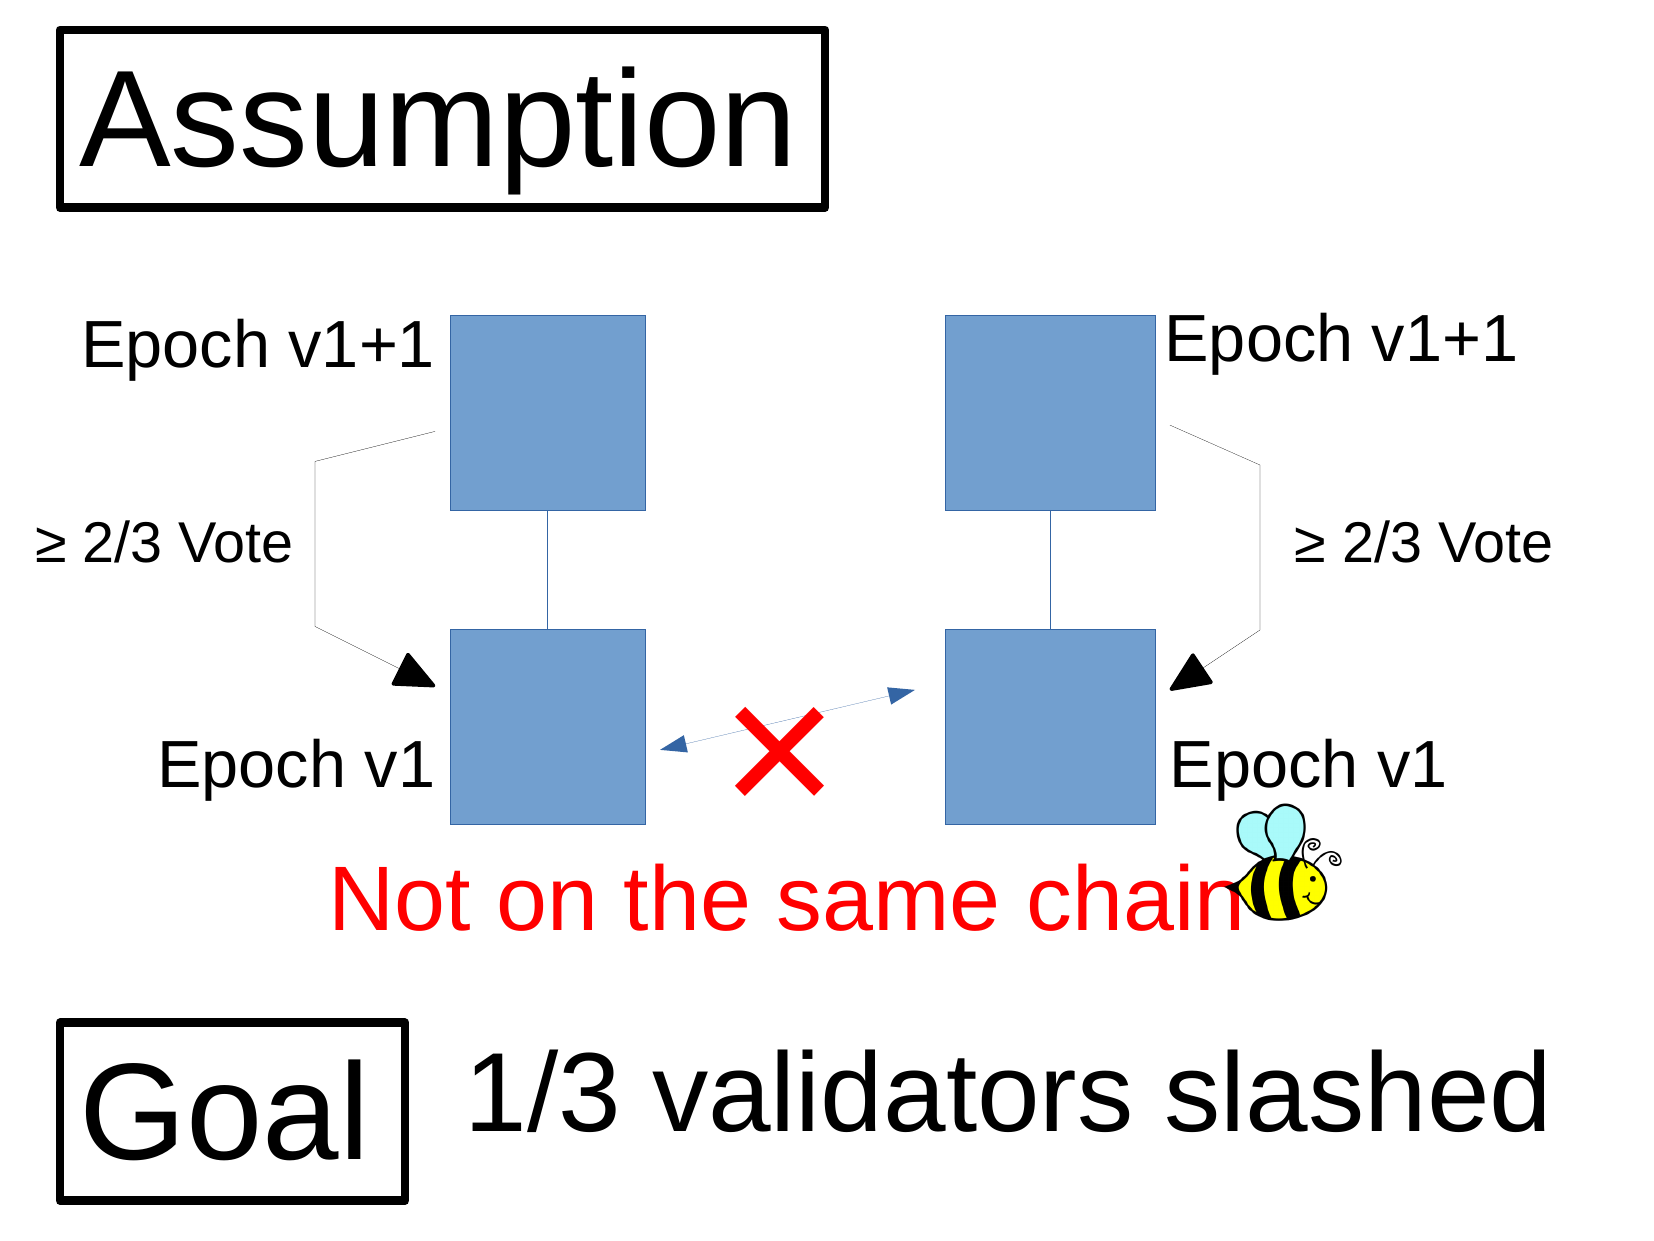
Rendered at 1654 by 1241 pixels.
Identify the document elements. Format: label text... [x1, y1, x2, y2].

text_box Epoch v1 [1155, 720, 1576, 852]
text_box Assumption [60, 30, 826, 208]
text_box ≥ 2/3 Vote [1230, 510, 1575, 601]
text_box ≥ 2/3 Vote [0, 510, 316, 601]
picture [1216, 794, 1351, 931]
text_box [450, 629, 646, 825]
text_box Goal [60, 1022, 406, 1201]
text_box Epoch v1+1 [30, 300, 451, 432]
text_box Epoch v1+1 [1149, 293, 1570, 426]
text_box [450, 315, 646, 511]
text_box × [675, 629, 886, 839]
text_box Epoch v1 [30, 720, 451, 852]
text_box Not on the same chain [60, 839, 1516, 990]
text_box [945, 315, 1156, 511]
text_box [945, 629, 1156, 825]
text_box 1/3 validators slashed [450, 1022, 1576, 1201]
